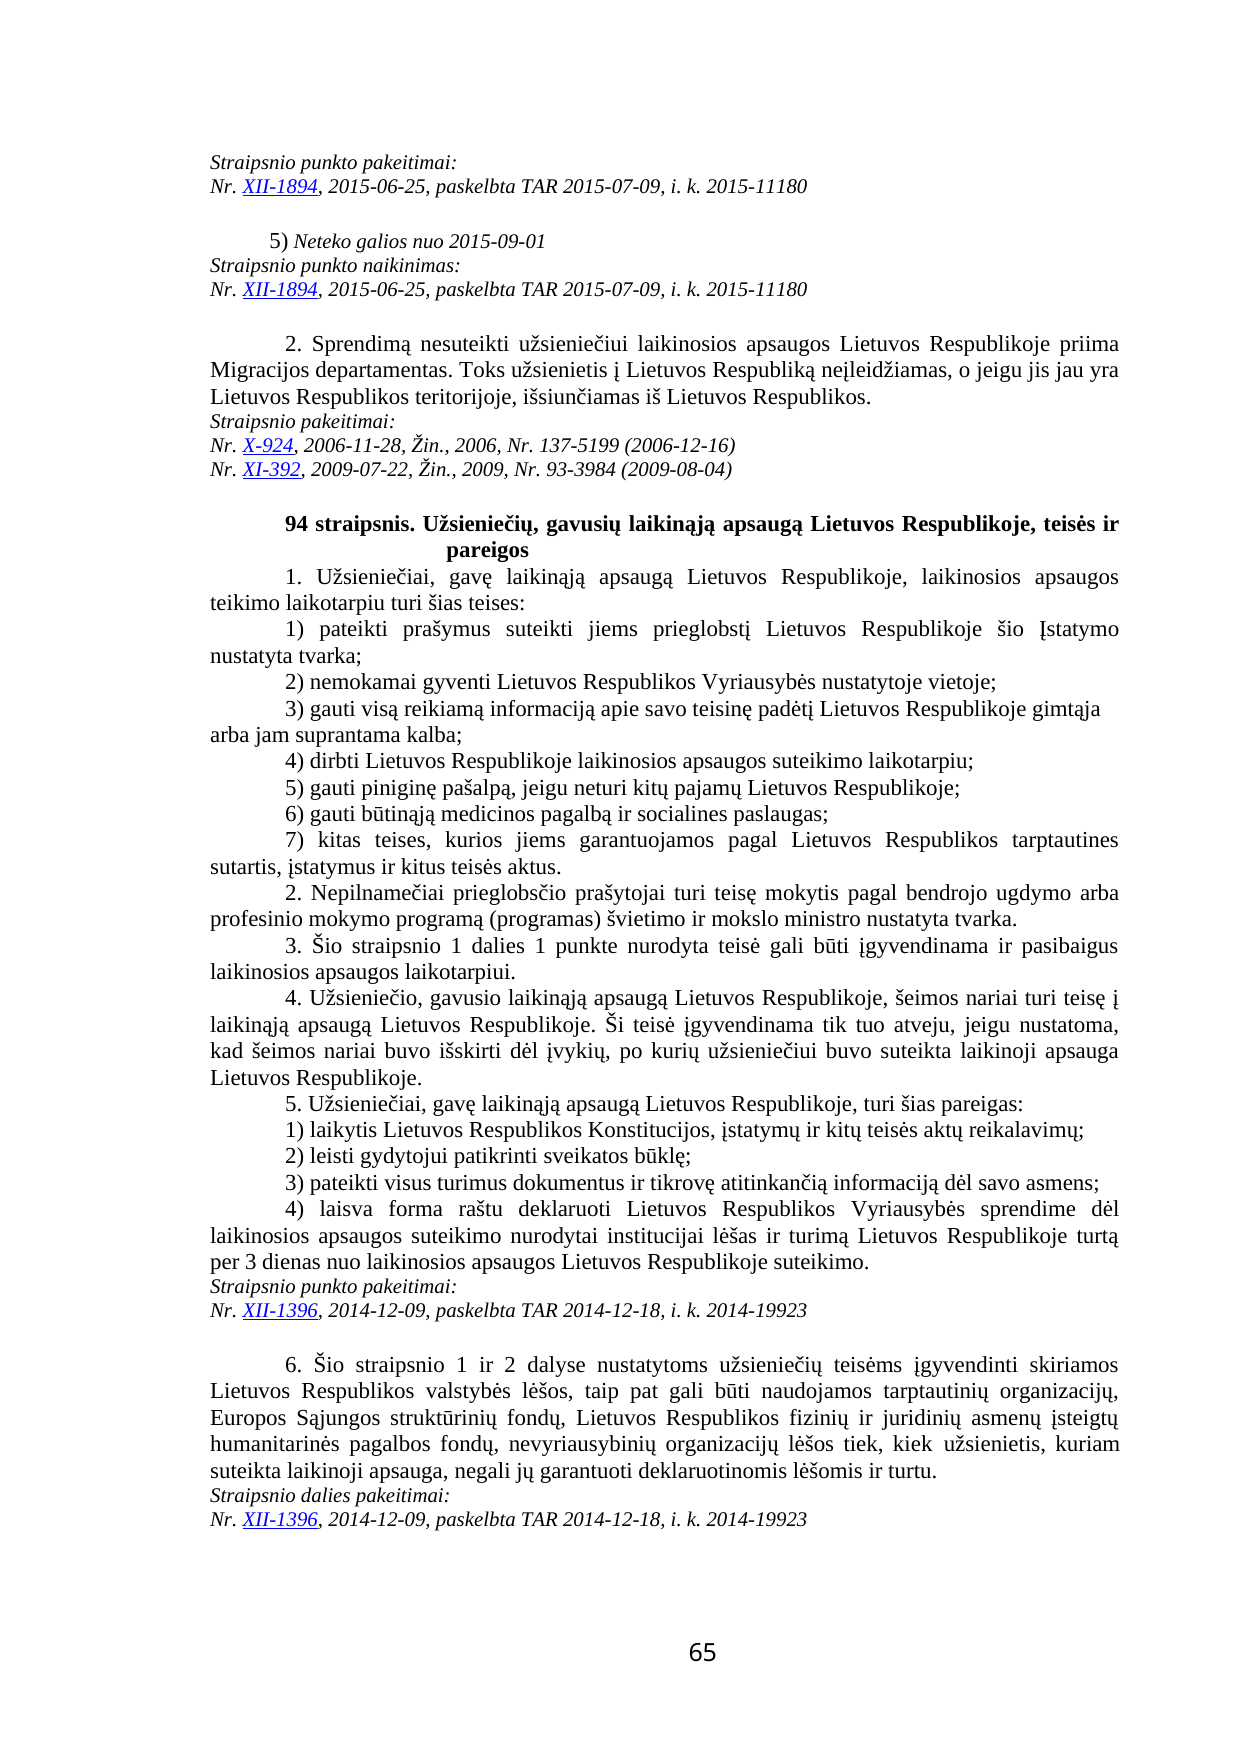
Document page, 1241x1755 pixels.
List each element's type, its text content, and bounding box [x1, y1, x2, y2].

text 1) laikytis Lietuvos Respublikos Konstitucijos, įstatymų ir kitų teisės aktų reikalavimų; [210, 1116, 1120, 1143]
text 6) gauti būtinąją medicinos pagalbą ir socialines paslaugas; [210, 800, 1120, 826]
text 2. Sprendimą nesuteikti užsieniečiui laikinosios apsaugos Lietuvos Respublikoje priima Migracijos departamentas. Toks užsienietis į Lietuvos Respubliką neįleidžiamas, o jeigu jis jau yra Lietuvos Respublikos teritorijoje, išsiunčiamas iš Lietuvos Respublikos. [210, 330, 1120, 409]
text Straipsnio punkto pakeitimai: [210, 150, 1120, 174]
text 4. Užsieniečio, gavusio laikinąją apsaugą Lietuvos Respublikoje, šeimos nariai turi teisę į laikinąją apsaugą Lietuvos Respublikoje. Ši teisė įgyvendinama tik tuo atveju, jeigu nustatoma, kad šeimos nariai buvo išskirti dėl įvykių, po kurių užsieniečiui buvo suteikta laikinoji apsauga Lietuvos Respublikoje. [210, 984, 1120, 1090]
text 3) pateikti visus turimus dokumentus ir tikrovę atitinkančią informaciją dėl savo asmens; [210, 1169, 1120, 1195]
text 5) gauti piniginę pašalpą, jeigu neturi kitų pajamų Lietuvos Respublikoje; [210, 774, 1120, 800]
text 7) kitas teises, kurios jiems garantuojamos pagal Lietuvos Respublikos tarptautines sutartis, įstatymus ir kitus teisės aktus. [210, 826, 1120, 879]
text 2) leisti gydytojui patikrinti sveikatos būklę; [210, 1143, 1120, 1169]
text Nr. XII-1396, 2014-12-09, paskelbta TAR 2014-12-18, i. k. 2014-19923 [210, 1507, 1120, 1531]
text 1. Užsieniečiai, gavę laikinąją apsaugą Lietuvos Respublikoje, laikinosios apsaugos teikimo laikotarpiu turi šias teises: [210, 563, 1120, 616]
text Nr. XII-1396, 2014-12-09, paskelbta TAR 2014-12-18, i. k. 2014-19923 [210, 1298, 1120, 1322]
text 3. Šio straipsnio 1 dalies 1 punkte nurodyta teisė gali būti įgyvendinama ir pasibaigus laikinosios apsaugos laikotarpiui. [210, 932, 1120, 984]
text Straipsnio pakeitimai: [210, 409, 1120, 433]
text 5. Užsieniečiai, gavę laikinąją apsaugą Lietuvos Respublikoje, turi šias pareigas: [210, 1090, 1120, 1116]
text 6. Šio straipsnio 1 ir 2 dalyse nustatytoms užsieniečių teisėms įgyvendinti skiriamos Lietuvos Respublikos valstybės lėšos, taip pat gali būti naudojamos tarptautinių organizacijų, Europos Sąjungos struktūrinių fondų, Lietuvos Respublikos fizinių ir juridinių asmenų įsteigtų humanitarinės pagalbos fondų, nevyriausybinių organizacijų lėšos tiek, kiek užsienietis, kuriam suteikta laikinoji apsauga, negali jų garantuoti deklaruotinomis lėšomis ir turtu. [210, 1351, 1120, 1483]
text 4) laisva forma raštu deklaruoti Lietuvos Respublikos Vyriausybės sprendime dėl laikinosios apsaugos suteikimo nurodytai institucijai lėšas ir turimą Lietuvos Respublikoje turtą per 3 dienas nuo laikinosios apsaugos Lietuvos Respublikoje suteikimo. [210, 1195, 1120, 1274]
text 2) nemokamai gyventi Lietuvos Respublikos Vyriausybės nustatytoje vietoje; [210, 668, 1120, 694]
text Nr. X-924, 2006-11-28, Žin., 2006, Nr. 137-5199 (2006-12-16) [210, 433, 1120, 457]
text 1) pateikti prašymus suteikti jiems prieglobstį Lietuvos Respublikoje šio Įstatymo nustatyta tvarka; [210, 616, 1120, 668]
text Straipsnio dalies pakeitimai: [210, 1483, 1120, 1507]
text Straipsnio punkto pakeitimai: [210, 1274, 1120, 1298]
text 3) gauti visą reikiamą informaciją apie savo teisinę padėtį Lietuvos Respublikoje gimtąja arba jam suprantama kalba; [210, 694, 1120, 747]
text Straipsnio punkto naikinimas: [210, 253, 1120, 277]
text 4) dirbti Lietuvos Respublikoje laikinosios apsaugos suteikimo laikotarpiu; [210, 747, 1120, 774]
text 94 straipsnis. Užsieniečių, gavusių laikinąją apsaugą Lietuvos Respublikoje, teisės ir pareigos [285, 510, 1120, 563]
text Nr. XII-1894, 2015-06-25, paskelbta TAR 2015-07-09, i. k. 2015-11180 [210, 174, 1120, 198]
text Nr. XI-392, 2009-07-22, Žin., 2009, Nr. 93-3984 (2009-08-04) [210, 457, 1120, 481]
text 5) Neteko galios nuo 2015-09-01 [210, 227, 1120, 253]
text Nr. XII-1894, 2015-06-25, paskelbta TAR 2015-07-09, i. k. 2015-11180 [210, 277, 1120, 301]
text 2. Nepilnamečiai prieglobsčio prašytojai turi teisę mokytis pagal bendrojo ugdymo arba profesinio mokymo programą (programas) švietimo ir mokslo ministro nustatyta tvarka. [210, 879, 1120, 932]
